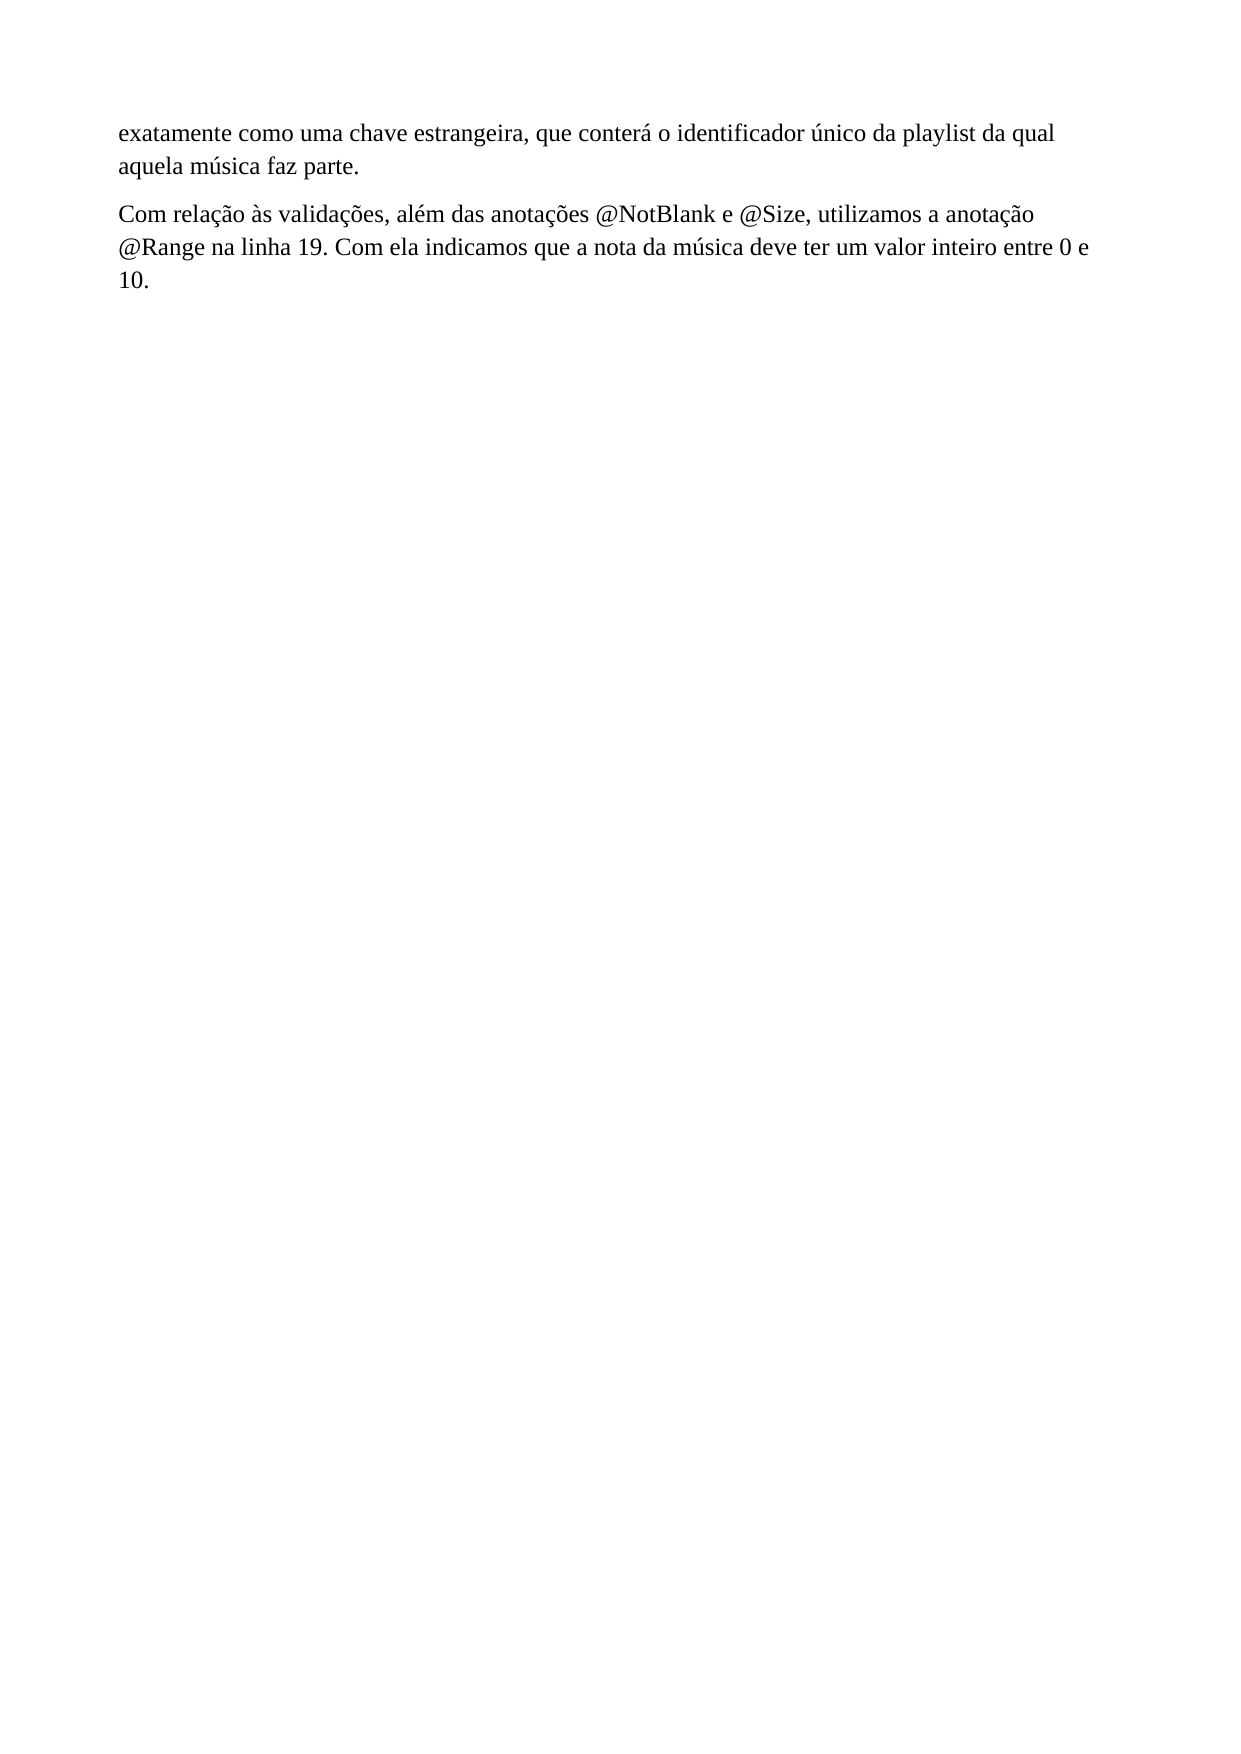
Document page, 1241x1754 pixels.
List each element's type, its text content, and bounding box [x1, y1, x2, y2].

text exatamente como uma chave estrangeira, que conterá o identificador único da playlist da qual aquela música faz parte. [118, 118, 1122, 180]
text Com relação às validações, além das anotações @NotBlank e @Size, utilizamos a anotação @Range na linha 19. Com ela indicamos que a nota da música deve ter um valor inteiro entre 0 e 10. [118, 199, 1122, 293]
